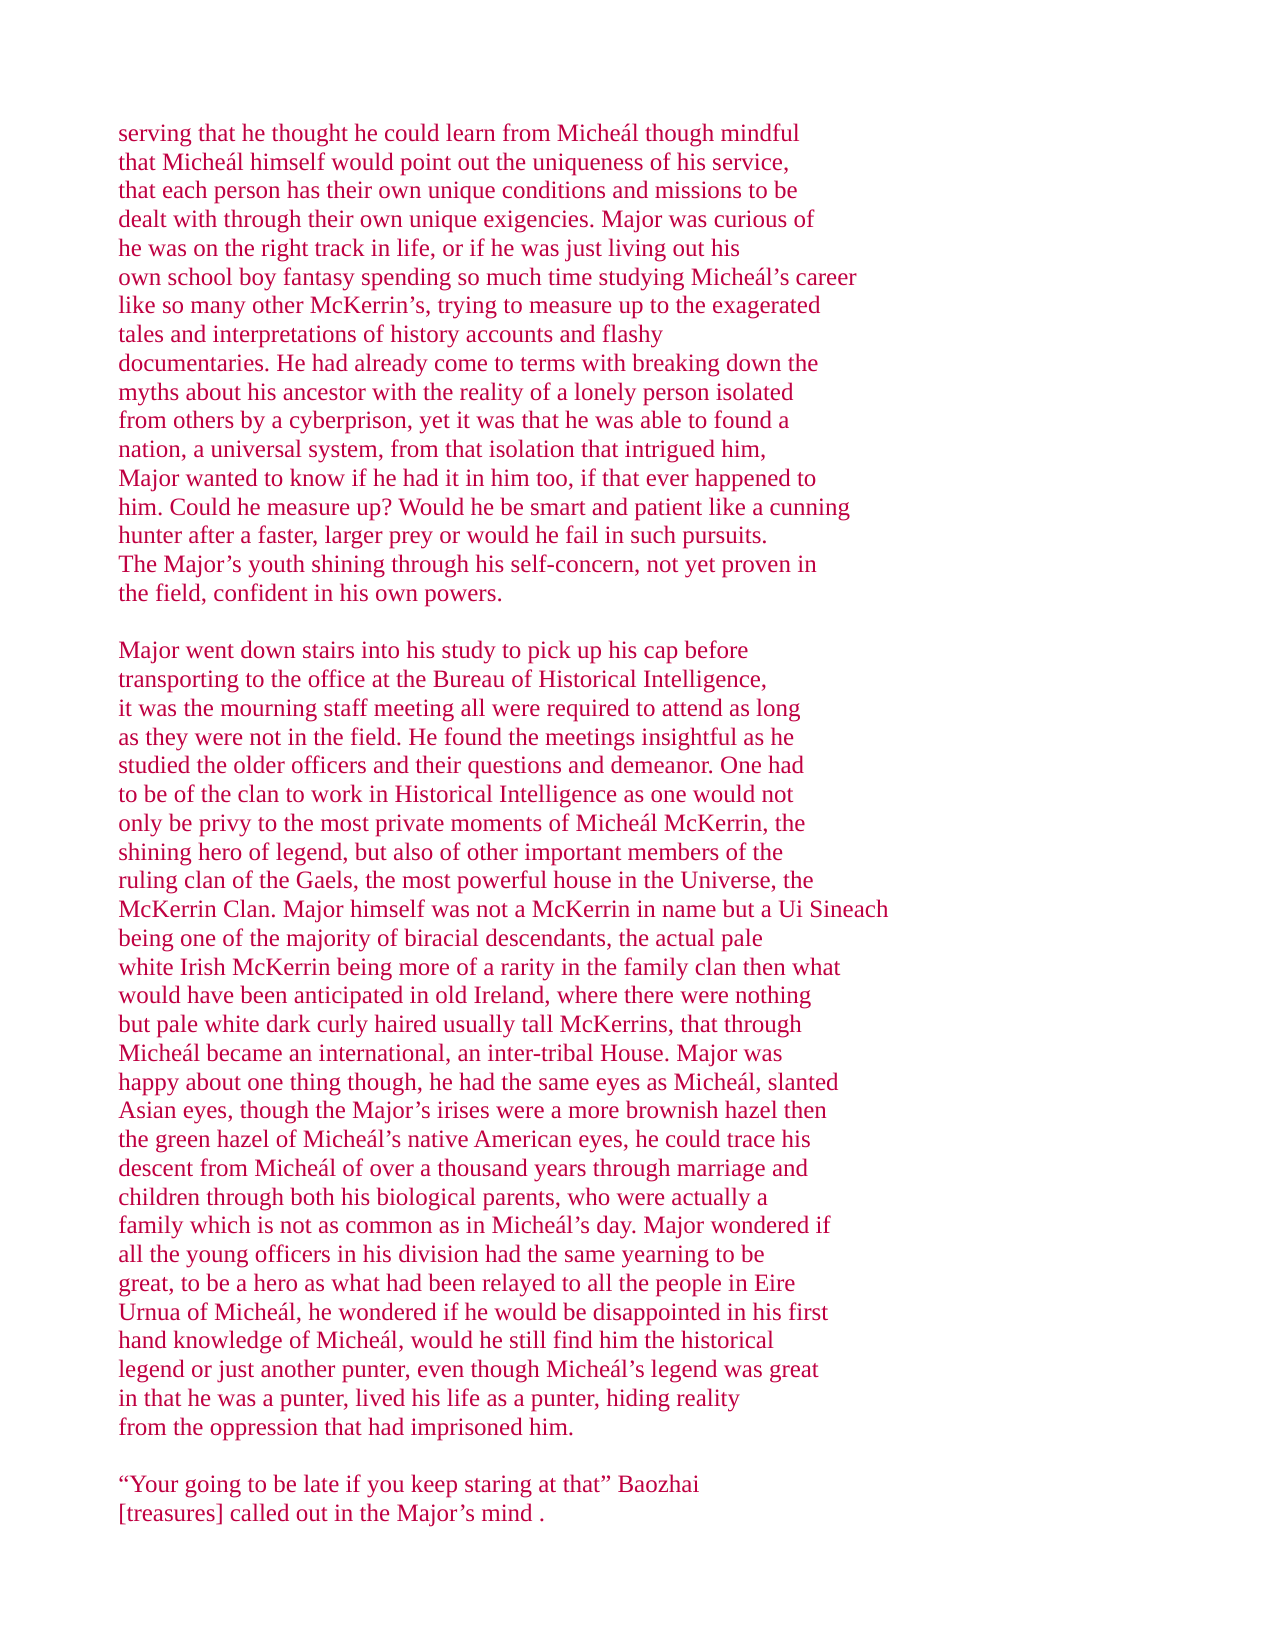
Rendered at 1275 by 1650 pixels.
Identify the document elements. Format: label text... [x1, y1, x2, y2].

text serving that he thought he could learn from Micheál though mindful that Micheál himself would point out the uniqueness of his service, that each person has their own unique conditions and missions to be dealt with through their own unique exigencies. Major was curious of he was on the right track in life, or if he was just living out his own school boy fantasy spending so much time studying Micheál’s career like so many other McKerrin’s, trying to measure up to the exagerated tales and interpretations of history accounts and flashy documentaries. He had already come to terms with breaking down the myths about his ancestor with the reality of a lonely person isolated from others by a cyberprison, yet it was that he was able to found a nation, a universal system, from that isolation that intrigued him, Major wanted to know if he had it in him too, if that ever happened to him. Could he measure up? Would he be smart and patient like a cunning hunter after a faster, larger prey or would he fail in such pursuits. The Major’s youth shining through his self-concern, not yet proven in the field, confident in his own powers. Major went down stairs into his study to pick up his cap before transporting to the office at the Bureau of Historical Intelligence, it was the mourning staff meeting all were required to attend as long as they were not in the field. He found the meetings insightful as he studied the older officers and their questions and demeanor. One had to be of the clan to work in Historical Intelligence as one would not only be privy to the most private moments of Micheál McKerrin, the shining hero of legend, but also of other important members of the ruling clan of the Gaels, the most powerful house in the Universe, the McKerrin Clan. Major himself was not a McKerrin in name but a Ui Sineach being one of the majority of biracial descendants, the actual pale white Irish McKerrin being more of a rarity in the family clan then what would have been anticipated in old Ireland, where there were nothing but pale white dark curly haired usually tall McKerrins, that through Micheál became an international, an inter-tribal House. Major was happy about one thing though, he had the same eyes as Micheál, slanted Asian eyes, though the Major’s irises were a more brownish hazel then the green hazel of Micheál’s native American eyes, he could trace his descent from Micheál of over a thousand years through marriage and children through both his biological parents, who were actually a family which is not as common as in Micheál’s day. Major wondered if all the young officers in his division had the same yearning to be great, to be a hero as what had been relayed to all the people in Eire Urnua of Micheál, he wondered if he would be disappointed in his first hand knowledge of Micheál, would he still find him the historical legend or just another punter, even though Micheál’s legend was great in that he was a punter, lived his life as a punter, hiding reality from the oppression that had imprisoned him. “Your going to be late if you keep staring at that” Baozhai [treasures] called out in the Major’s mind . [118, 118, 1157, 1527]
